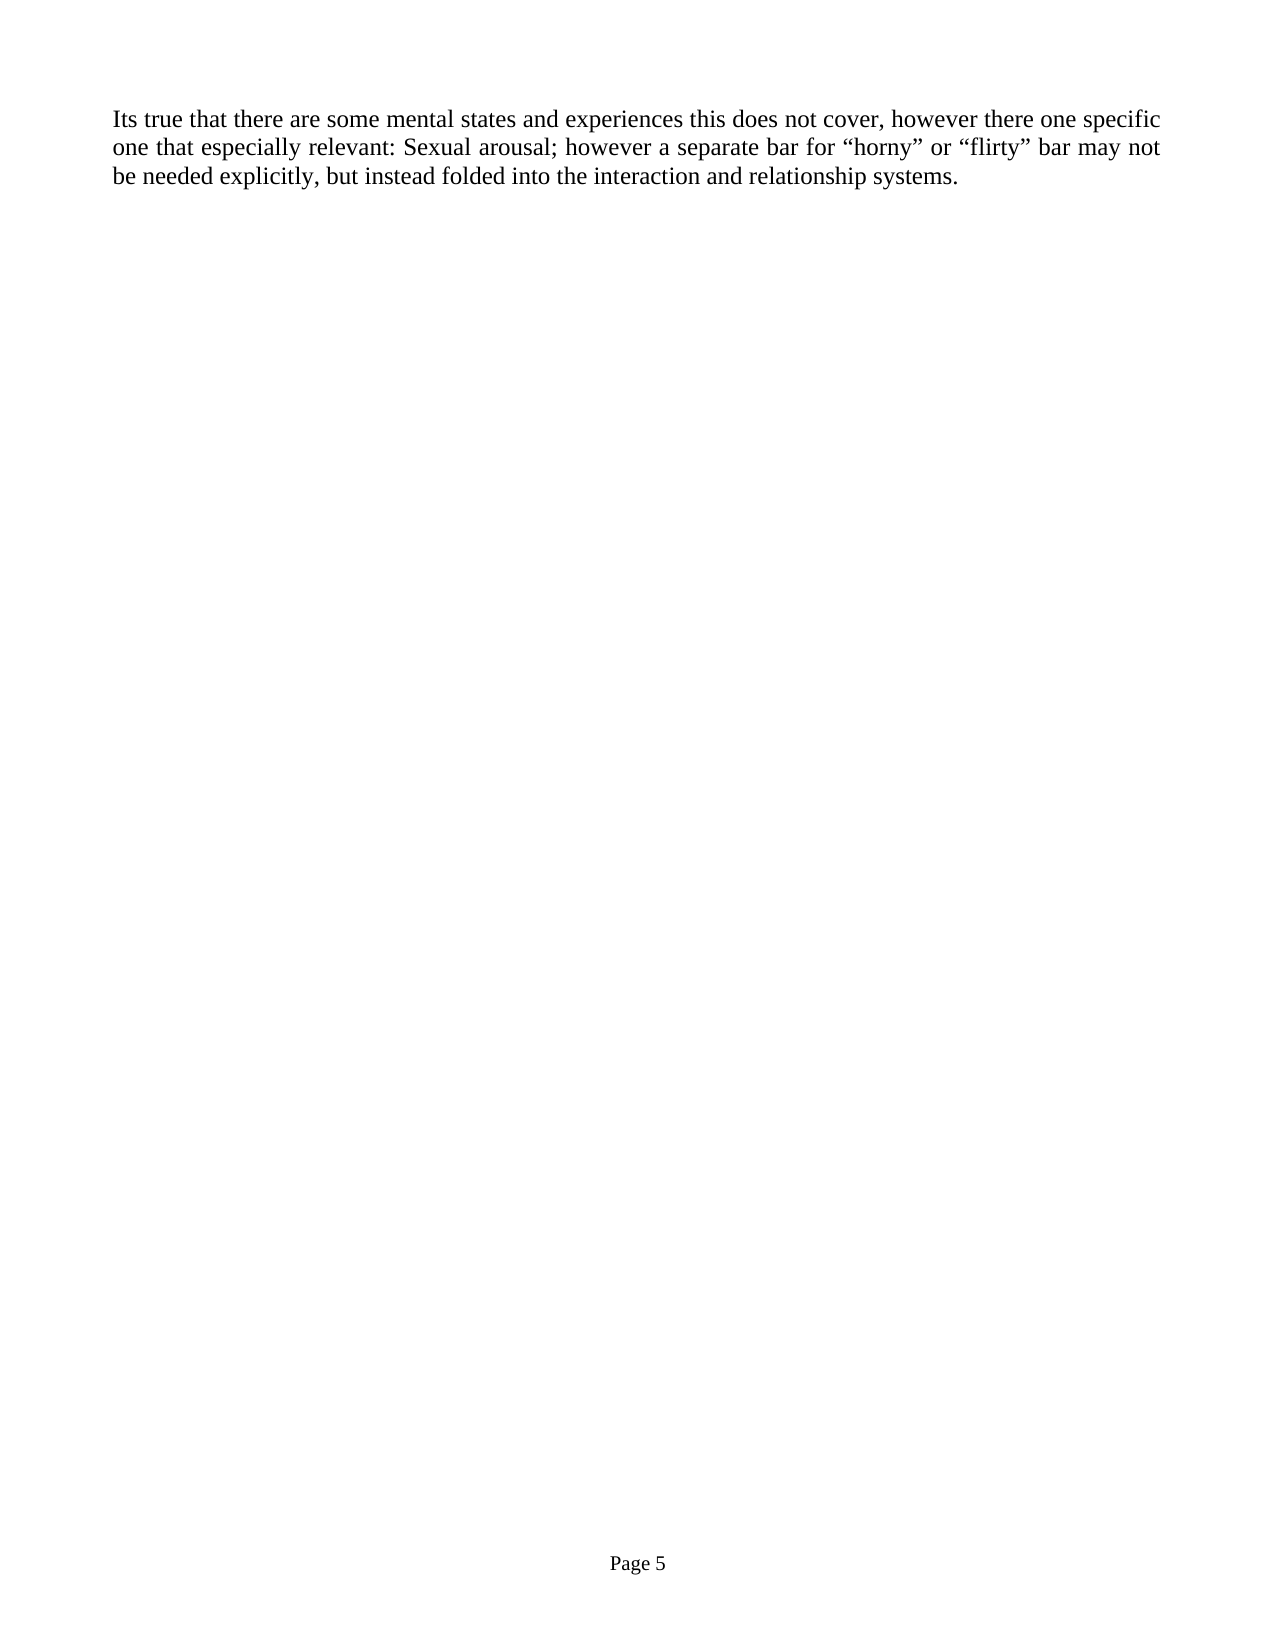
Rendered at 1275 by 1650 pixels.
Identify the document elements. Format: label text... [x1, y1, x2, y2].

text Its true that there are some mental states and experiences this does not cover, however there one specific one that especially relevant: Sexual arousal; however a separate bar for “horny” or “flirty” bar may not be needed explicitly, but instead folded into the interaction and relationship systems. [112, 104, 1162, 190]
